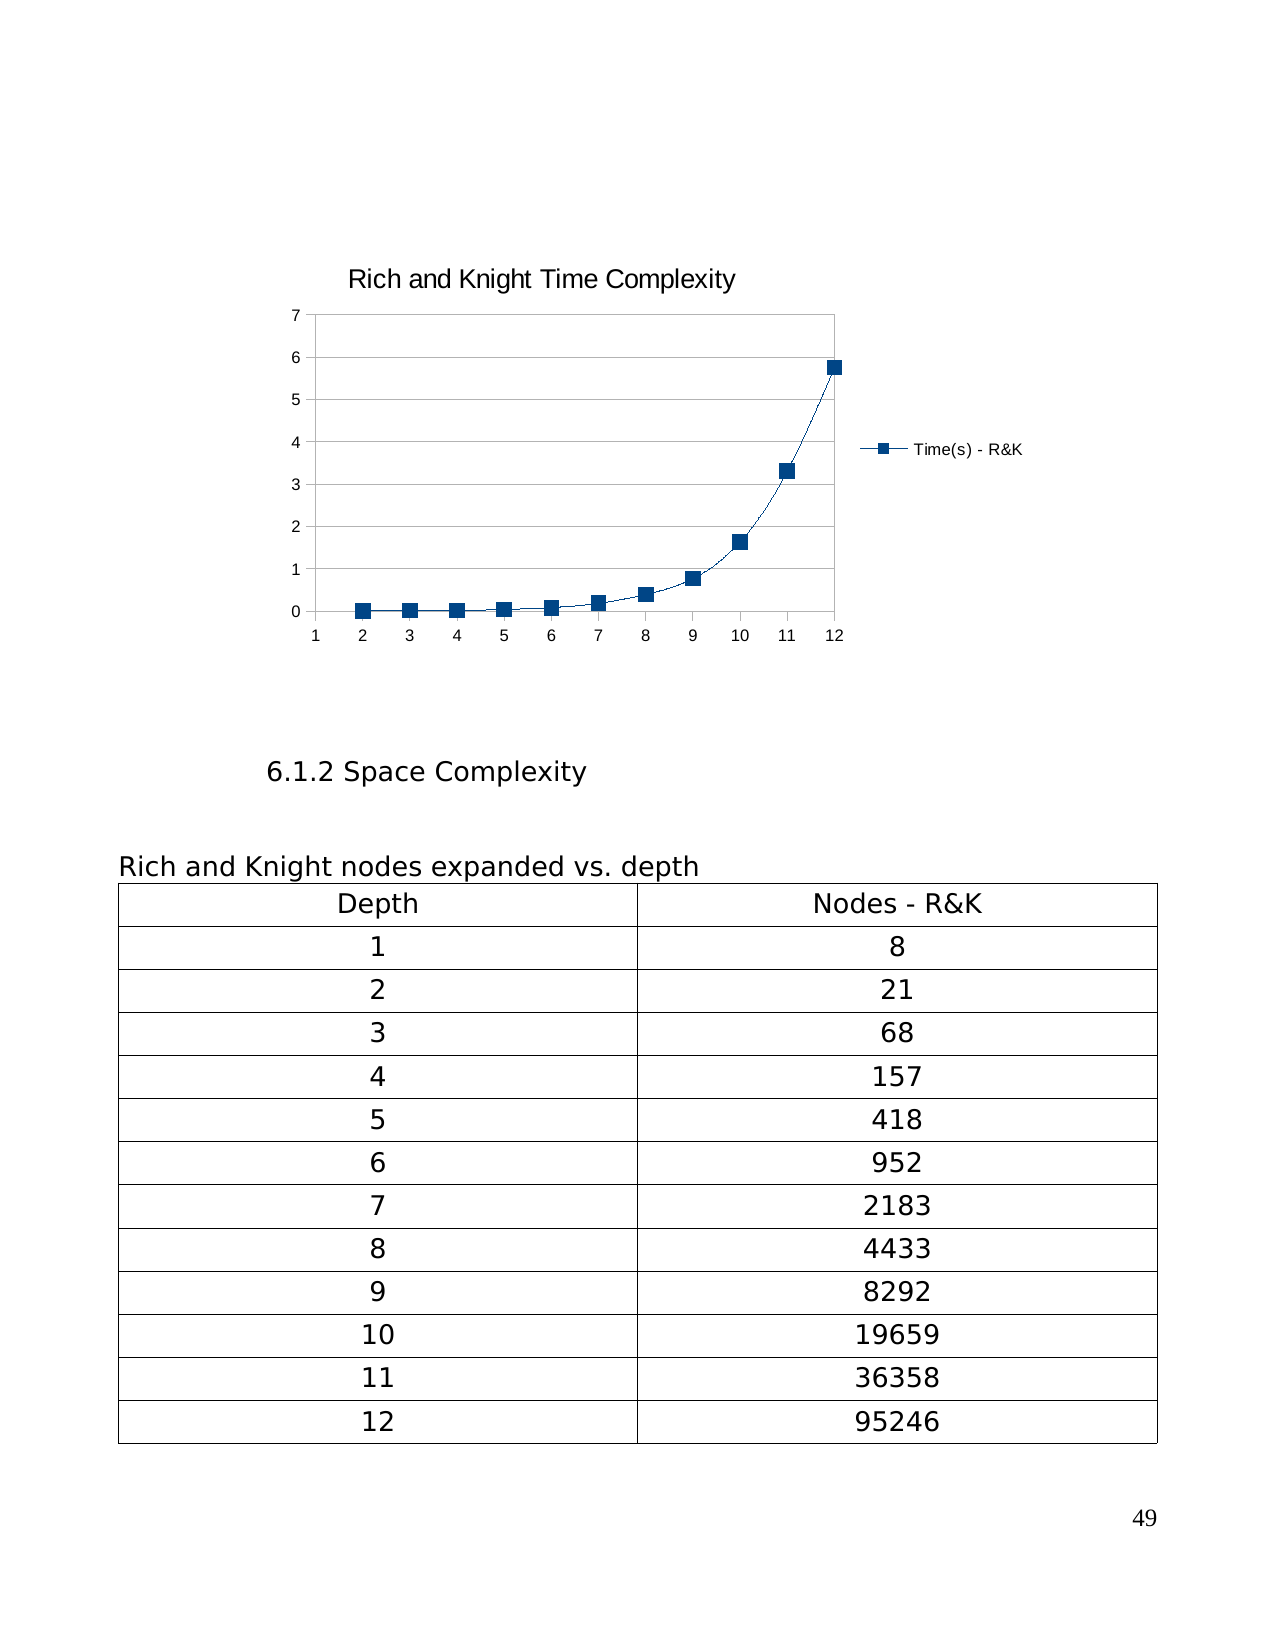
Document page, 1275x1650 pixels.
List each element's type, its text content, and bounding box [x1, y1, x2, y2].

table_cell 21 [638, 970, 1157, 1012]
table_cell 418 [638, 1099, 1157, 1141]
table_cell 8 [638, 927, 1157, 969]
table_cell 5 [119, 1099, 637, 1141]
table_cell 2183 [638, 1185, 1157, 1227]
table_cell 36358 [638, 1358, 1157, 1400]
table_cell 952 [638, 1142, 1157, 1184]
table_cell 68 [638, 1013, 1157, 1055]
text Rich and Knight nodes expanded vs. depth [118, 851, 1157, 882]
table_cell 10 [119, 1315, 637, 1357]
text 6.1.2 Space Complexity [118, 756, 1157, 788]
table_cell 7 [119, 1185, 637, 1227]
table_header Depth [119, 884, 637, 926]
table_cell 12 [119, 1401, 637, 1443]
table_cell 19659 [638, 1315, 1157, 1357]
table_cell 2 [119, 970, 637, 1012]
table_cell 95246 [638, 1401, 1157, 1443]
table_header Nodes - R&K [638, 884, 1157, 926]
table_cell 9 [119, 1272, 637, 1314]
table_cell 3 [119, 1013, 637, 1055]
table_cell 8 [119, 1229, 637, 1271]
table_cell 157 [638, 1056, 1157, 1098]
table_cell 8292 [638, 1272, 1157, 1314]
table_cell 11 [119, 1358, 637, 1400]
table_cell 1 [119, 927, 637, 969]
table_cell 4 [119, 1056, 637, 1098]
table_cell 6 [119, 1142, 637, 1184]
table_cell 4433 [638, 1229, 1157, 1271]
